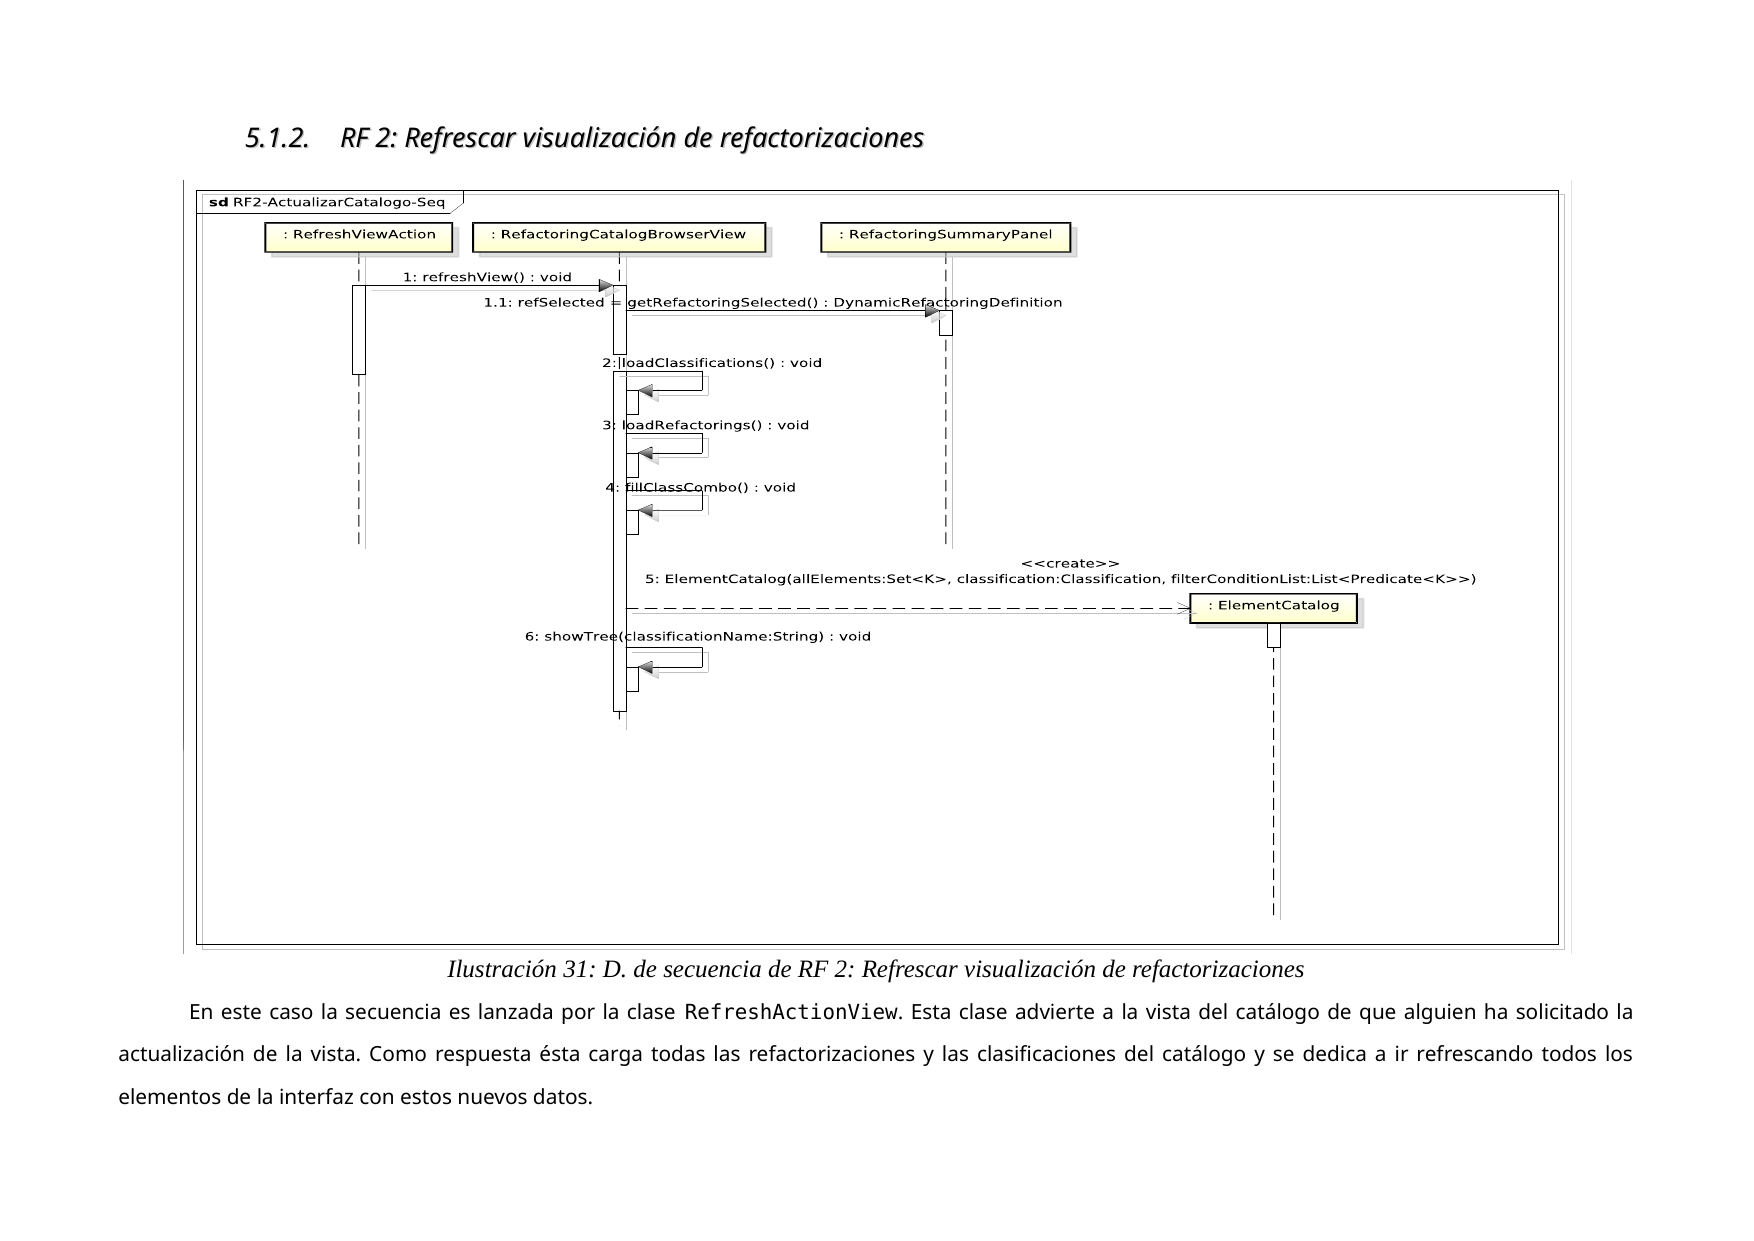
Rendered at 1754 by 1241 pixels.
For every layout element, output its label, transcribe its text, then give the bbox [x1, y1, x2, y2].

text Ilustración 31: D. de secuencia de RF 2: Refrescar visualización de refactorizaciones [183, 954, 1571, 983]
subtitle RF 2: Refrescar visualización de refactorizaciones [310, 118, 1636, 155]
text En este caso la secuencia es lanzada por la clase RefreshActionView. Esta clase advierte a la vista del catálogo de que alguien ha solicitado la actualización de la vista. Como respuesta ésta carga todas las refactorizaciones y las clasificaciones del catálogo y se dedica a ir refrescando todos los elementos de la interfaz con estos nuevos datos. [118, 167, 1636, 1111]
